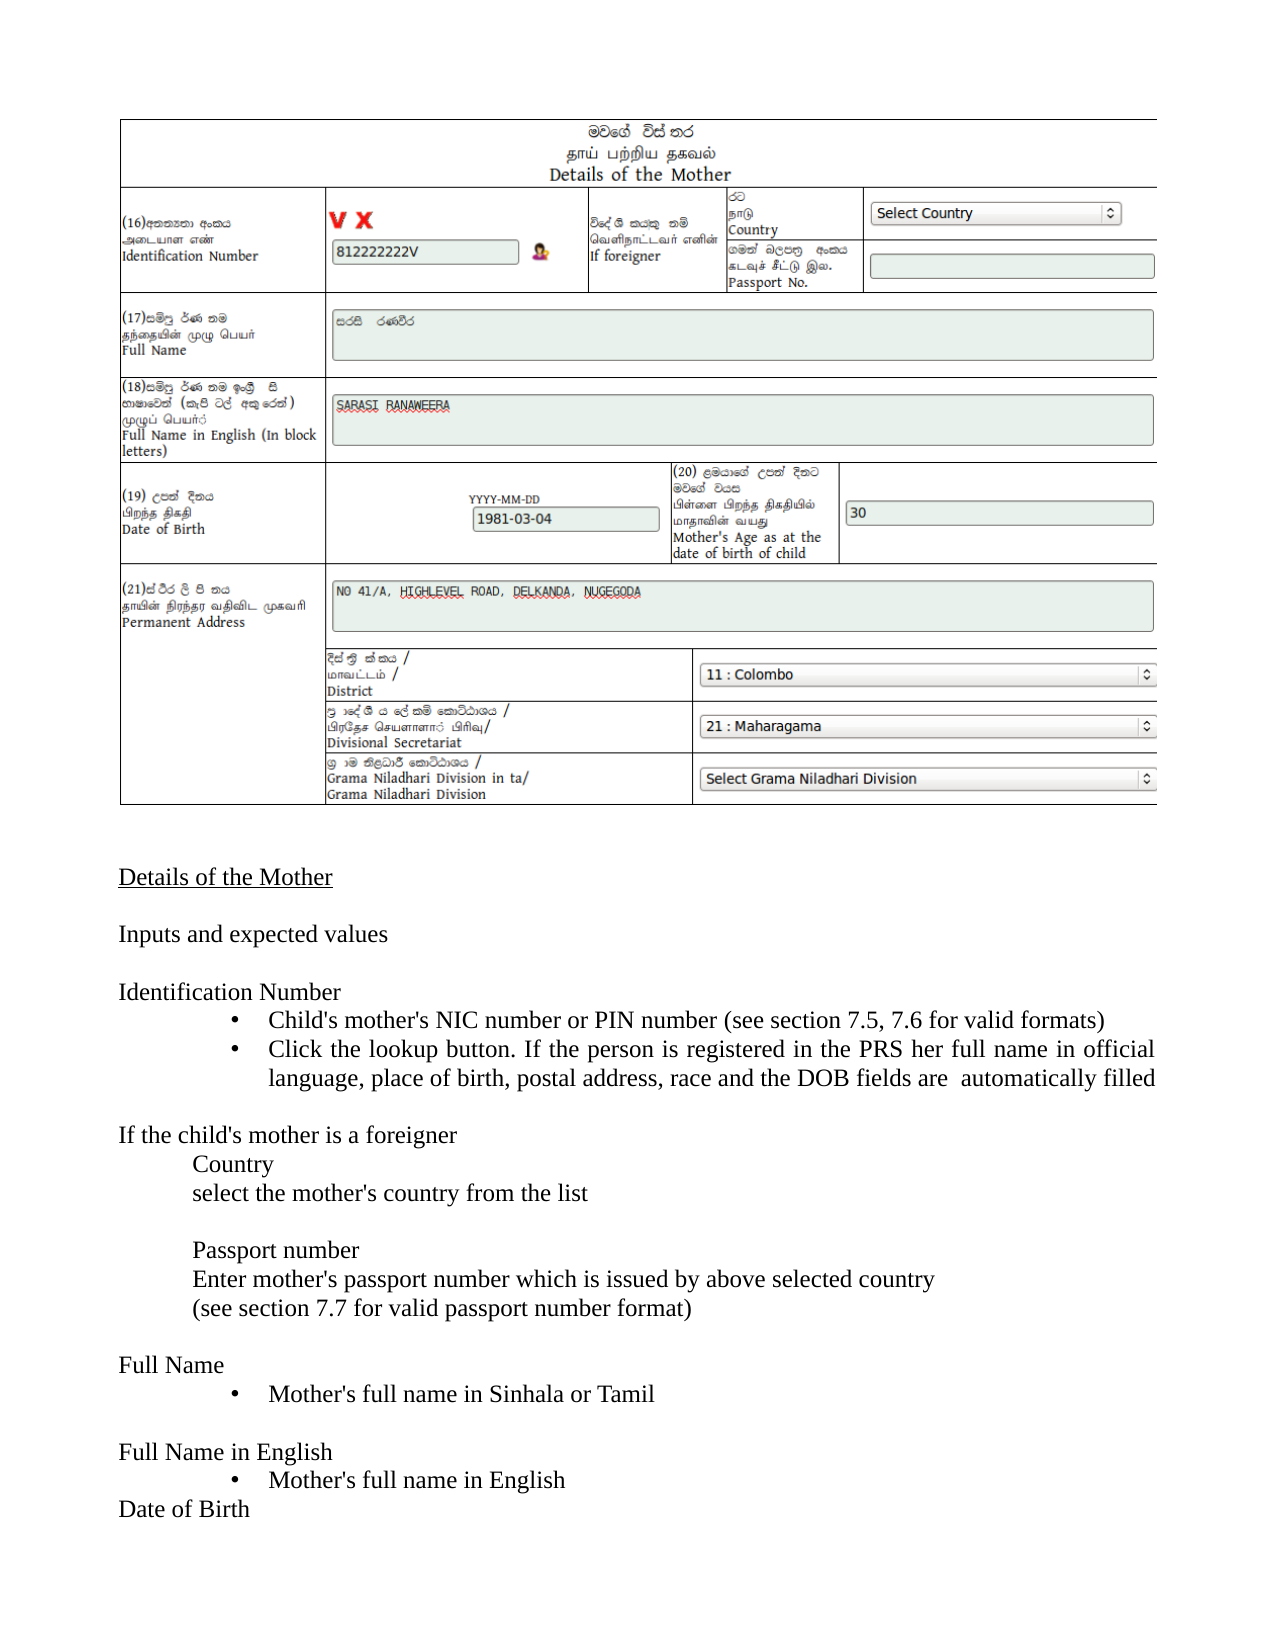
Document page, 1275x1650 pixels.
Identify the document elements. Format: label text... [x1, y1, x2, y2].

text Enter mother's passport number which is issued by above selected country [118, 1264, 1157, 1293]
text Passport number [118, 1235, 1157, 1264]
text Country [118, 1149, 1157, 1178]
text Details of the Mother [118, 862, 1157, 890]
text Identification Number [118, 977, 1157, 1005]
text select the mother's country from the list [118, 1178, 1157, 1207]
list Mother's full name in English [231, 1465, 1157, 1494]
list Child's mother's NIC number or PIN number (see section 7.5, 7.6 for valid formats) [231, 1005, 1157, 1034]
text Inputs and expected values [118, 919, 1157, 948]
list Mother's full name in Sinhala or Tamil [231, 1379, 1157, 1408]
picture [118, 118, 1157, 805]
text Full Name in English [118, 1437, 1157, 1465]
text Full Name [118, 1350, 1157, 1379]
list Click the lookup button. If the person is registered in the PRS her full name in official language, place of birth, postal address, race and the DOB fields are automatically filled [231, 1034, 1157, 1092]
text If the child's mother is a foreigner [118, 1120, 1157, 1149]
text Date of Birth [118, 1494, 1157, 1523]
text (see section 7.7 for valid passport number format) [118, 1293, 1157, 1322]
